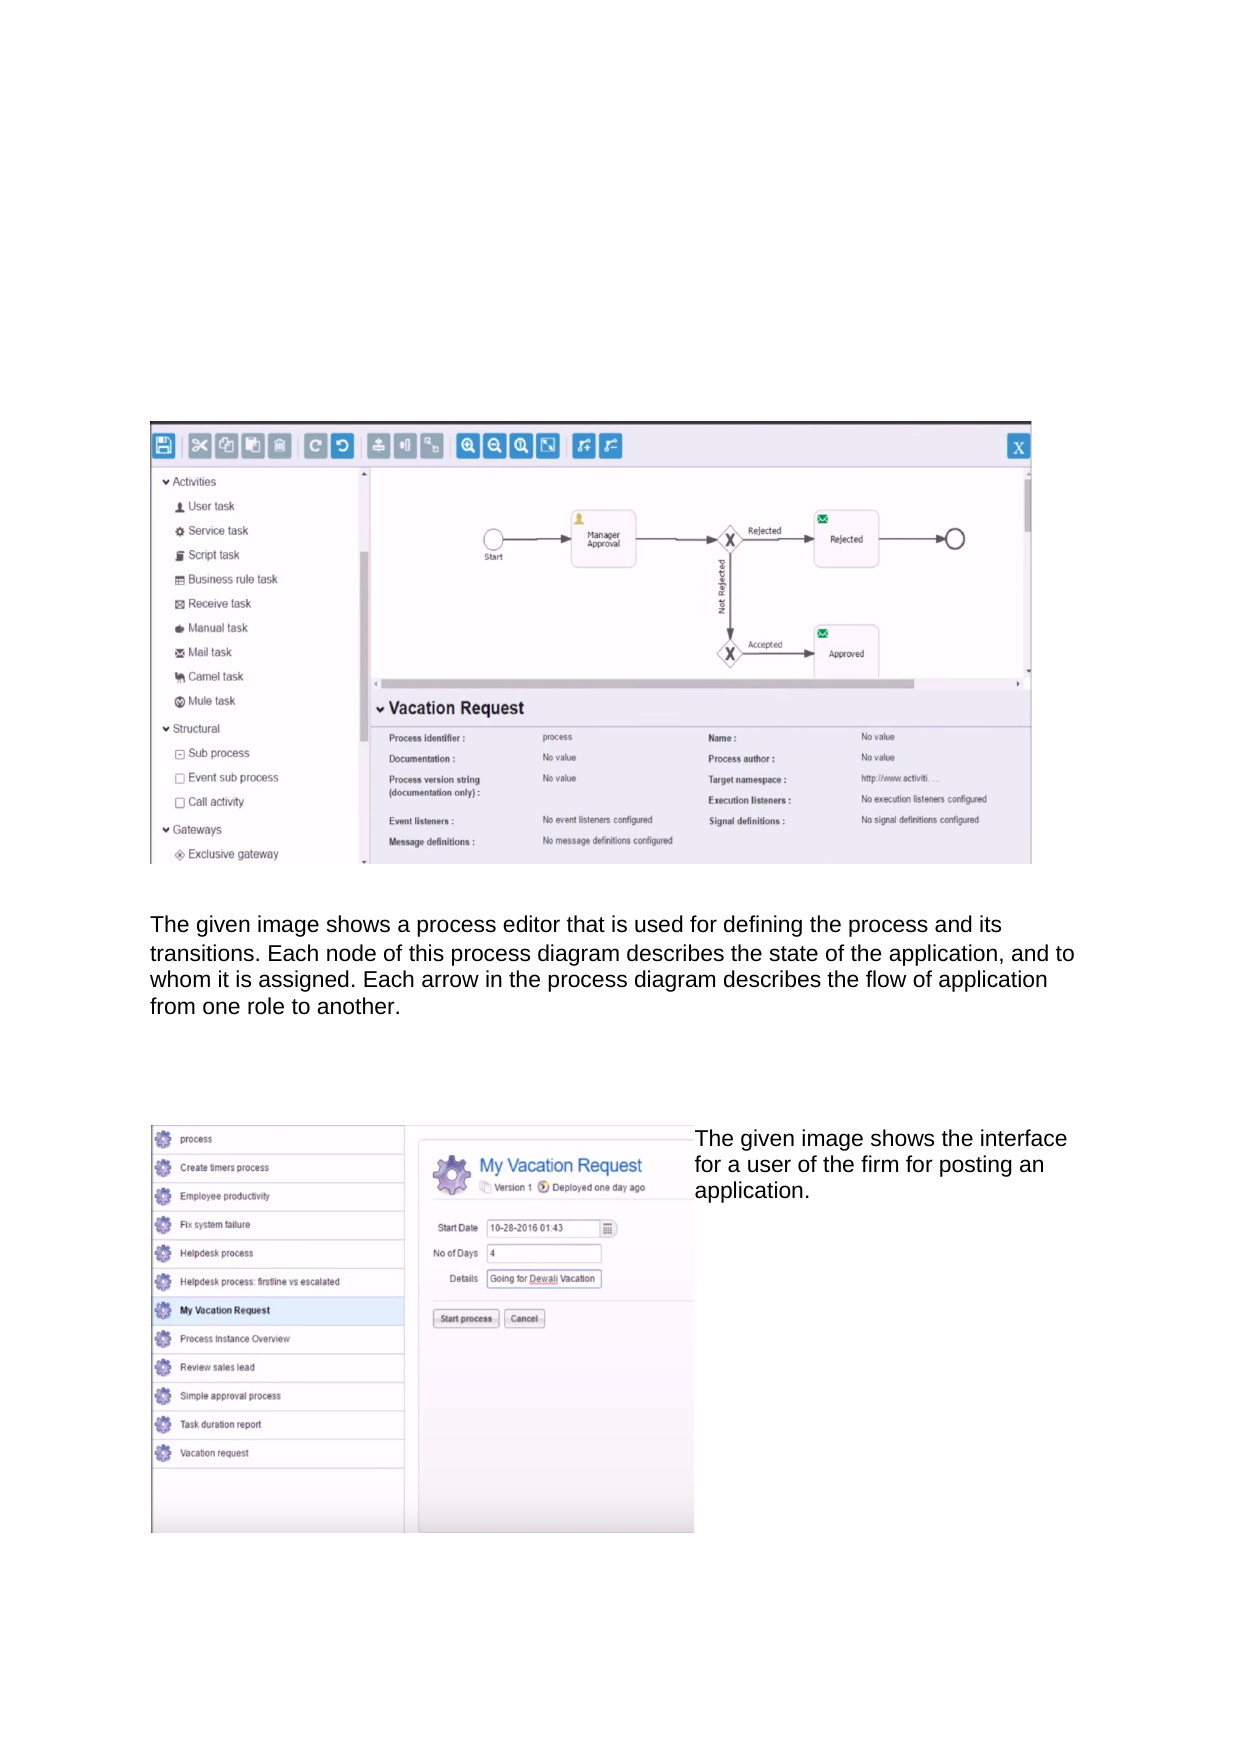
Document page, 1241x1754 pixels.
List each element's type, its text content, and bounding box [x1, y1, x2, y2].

text The given image shows the interface for a user of the firm for posting an application. [150, 1124, 1090, 1203]
text The given image shows a process editor that is used for defining the process and its transitions. Each node of this process diagram describes the state of the application, and to whom it is assigned. Each arrow in the process diagram describes the flow of application from one role to another. [150, 911, 1090, 1019]
